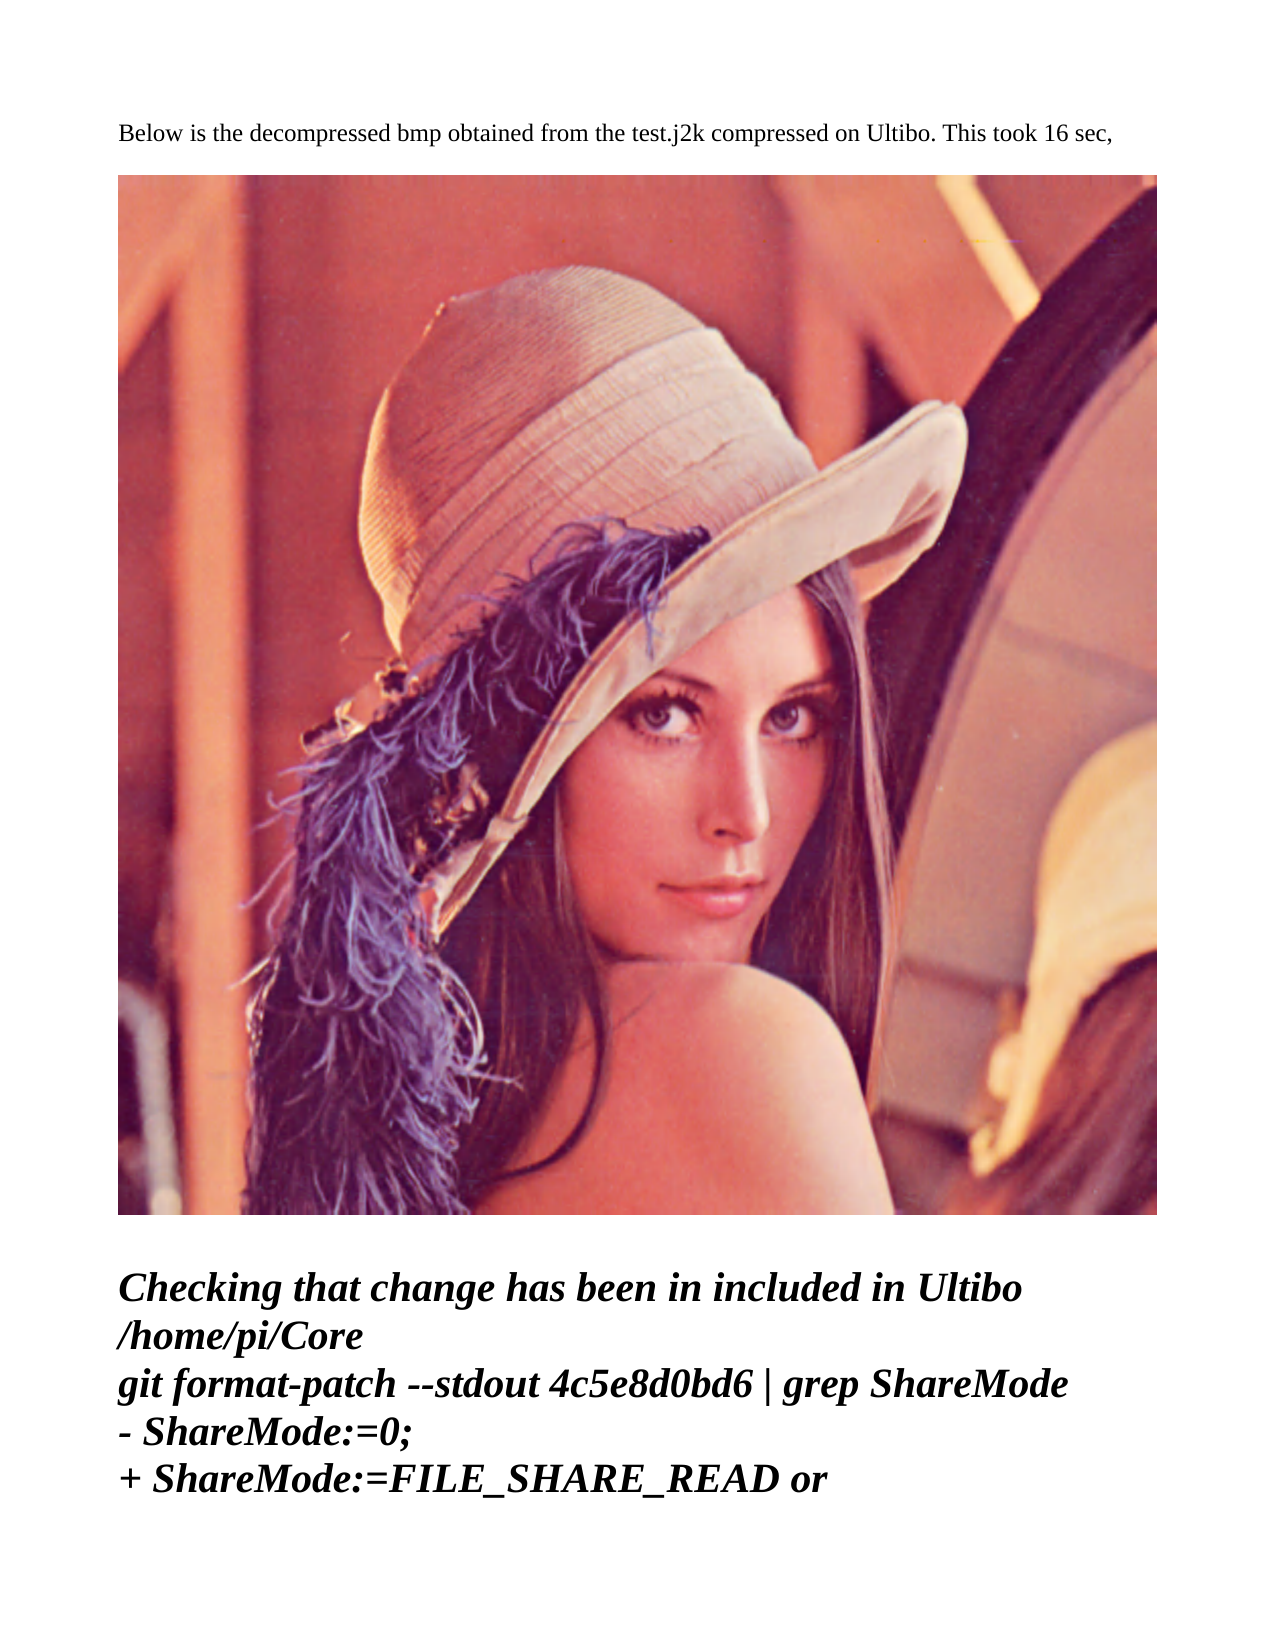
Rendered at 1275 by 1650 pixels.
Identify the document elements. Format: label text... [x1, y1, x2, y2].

text + ShareMode:=FILE_SHARE_READ or [118, 1454, 1157, 1502]
text git format-patch --stdout 4c5e8d0bd6 | grep ShareMode [118, 1358, 1157, 1406]
text Checking that change has been in included in Ultibo [118, 1262, 1157, 1310]
picture [118, 175, 1157, 1215]
text /home/pi/Core [118, 1310, 1157, 1358]
text Below is the decompressed bmp obtained from the test.j2k compressed on Ultibo. This took 16 sec, [118, 118, 1157, 147]
text - ShareMode:=0; [118, 1406, 1157, 1454]
